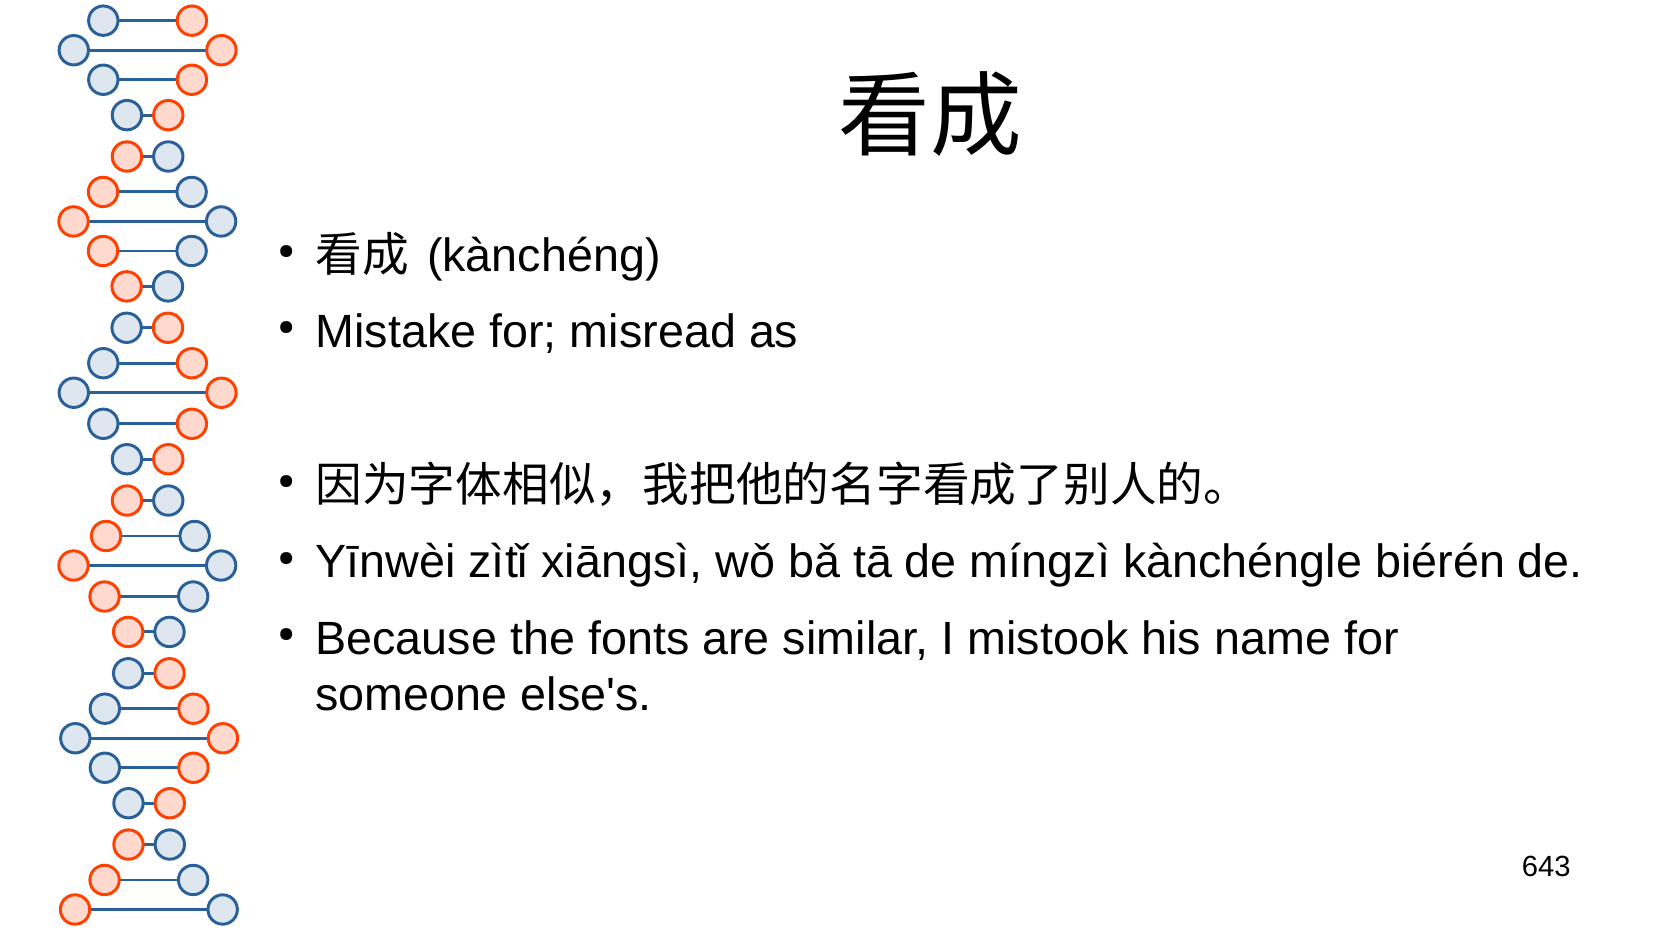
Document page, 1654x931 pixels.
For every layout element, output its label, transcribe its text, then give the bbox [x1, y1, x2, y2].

list 看成 (kànchéng) Mistake for; misread as 因为字体相似，我把他的名字看成了别人的。 Yīnwèi zìtǐ xiāngsì, wǒ bǎ tā de míngzì kànchéngle biérén de. Because the fonts are similar, I mistook his name for someone else's. [265, 224, 1595, 764]
title 看成 [265, 35, 1595, 189]
